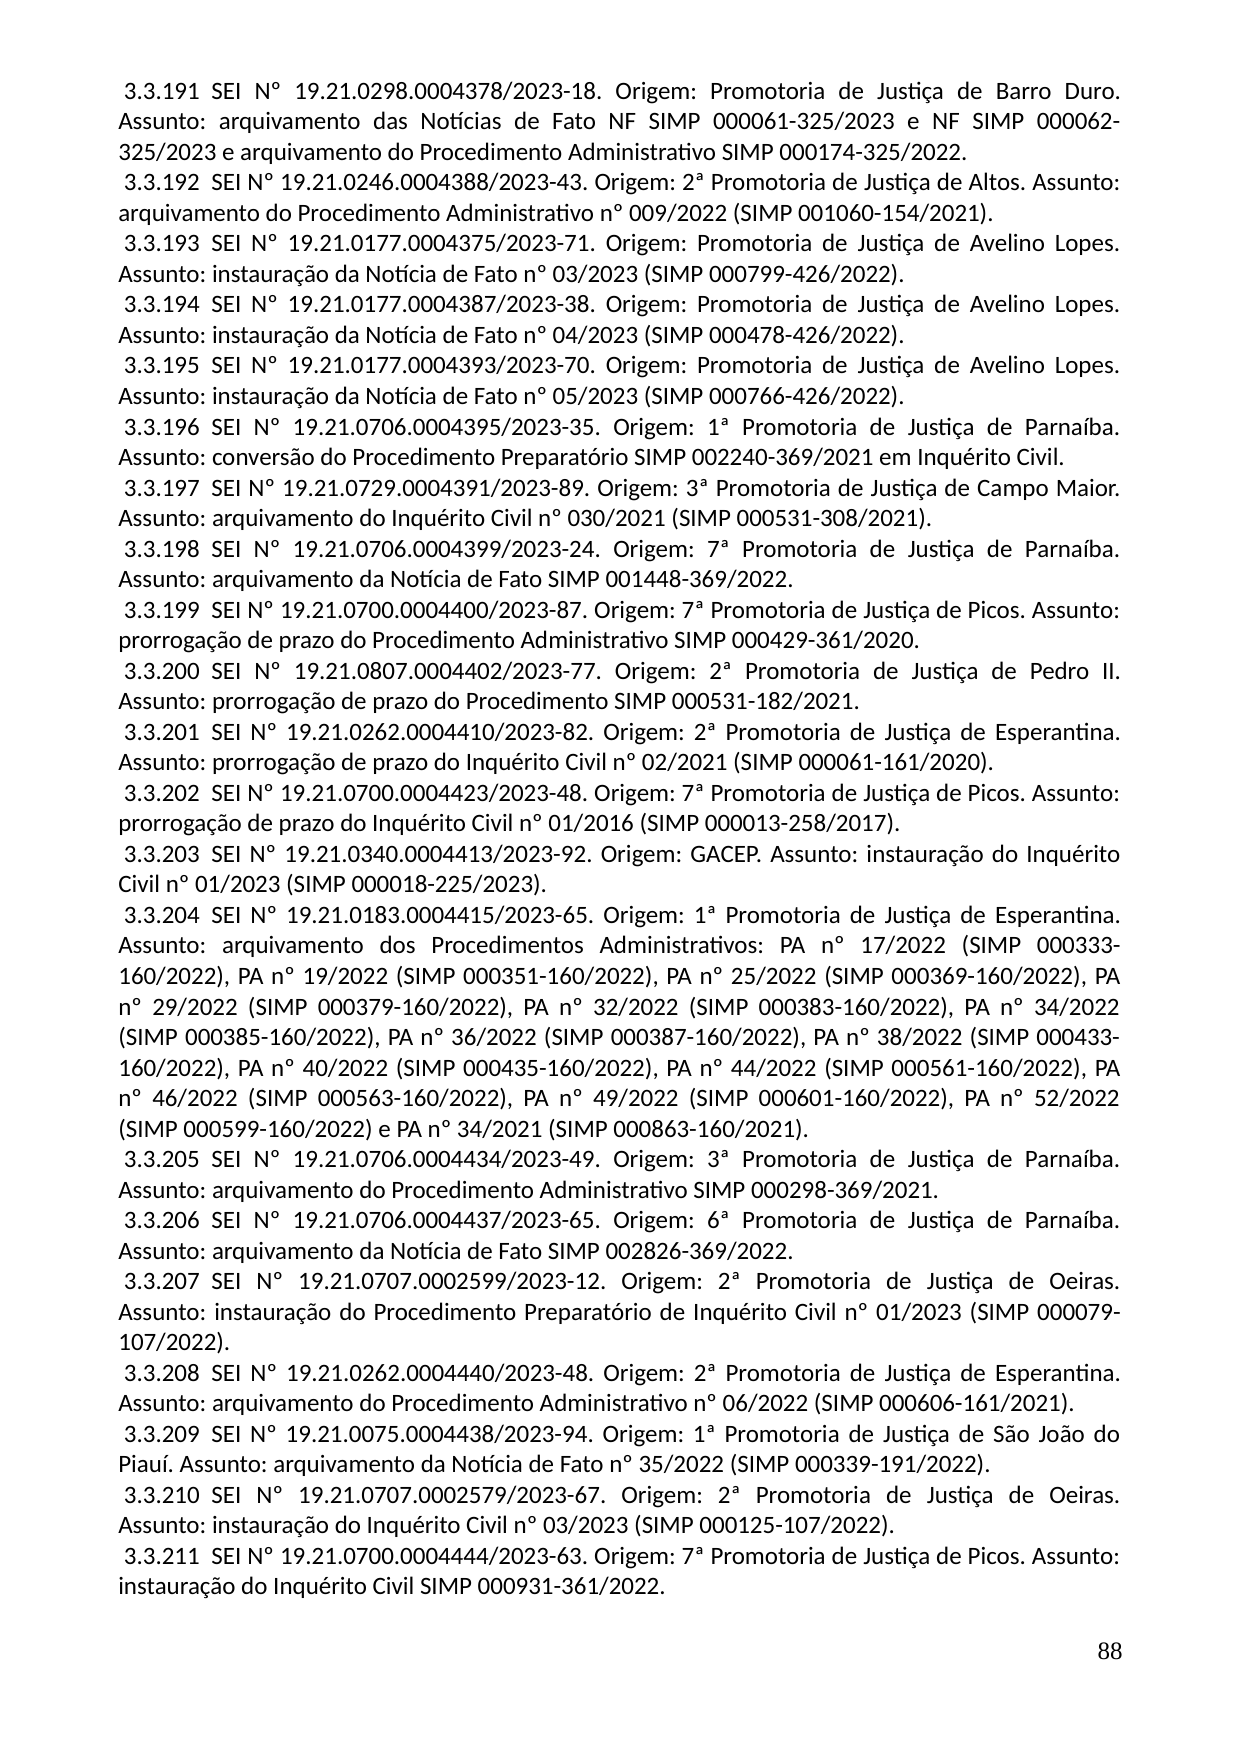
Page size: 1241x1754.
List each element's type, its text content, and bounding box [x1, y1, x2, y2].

list SEI Nº 19.21.0706.0004399/2023-24. Origem: 7ª Promotoria de Justiça de Parnaíba. Assunto: arquivamento da Notícia de Fato SIMP 001448-369/2022. [118, 533, 1122, 594]
list SEI Nº 19.21.0262.0004410/2023-82. Origem: 2ª Promotoria de Justiça de Esperantina. Assunto: prorrogação de prazo do Inquérito Civil nº 02/2021 (SIMP 000061-161/2020). [118, 716, 1122, 777]
list SEI Nº 19.21.0262.0004440/2023-48. Origem: 2ª Promotoria de Justiça de Esperantina. Assunto: arquivamento do Procedimento Administrativo nº 06/2022 (SIMP 000606-161/2021). [118, 1357, 1122, 1418]
list SEI Nº 19.21.0807.0004402/2023-77. Origem: 2ª Promotoria de Justiça de Pedro II. Assunto: prorrogação de prazo do Procedimento SIMP 000531-182/2021. [118, 655, 1122, 716]
list SEI Nº 19.21.0246.0004388/2023-43. Origem: 2ª Promotoria de Justiça de Altos. Assunto: arquivamento do Procedimento Administrativo nº 009/2022 (SIMP 001060-154/2021). [118, 167, 1122, 228]
list SEI Nº 19.21.0707.0002579/2023-67. Origem: 2ª Promotoria de Justiça de Oeiras. Assunto: instauração do Inquérito Civil nº 03/2023 (SIMP 000125-107/2022). [118, 1479, 1122, 1540]
list SEI Nº 19.21.0706.0004395/2023-35. Origem: 1ª Promotoria de Justiça de Parnaíba. Assunto: conversão do Procedimento Preparatório SIMP 002240-369/2021 em Inquérito Civil. [118, 411, 1122, 472]
list SEI Nº 19.21.0075.0004438/2023-94. Origem: 1ª Promotoria de Justiça de São João do Piauí. Assunto: arquivamento da Notícia de Fato nº 35/2022 (SIMP 000339-191/2022). [118, 1418, 1122, 1479]
list SEI Nº 19.21.0700.0004423/2023-48. Origem: 7ª Promotoria de Justiça de Picos. Assunto: prorrogação de prazo do Inquérito Civil nº 01/2016 (SIMP 000013-258/2017). [118, 777, 1122, 838]
list SEI Nº 19.21.0177.0004393/2023-70. Origem: Promotoria de Justiça de Avelino Lopes. Assunto: instauração da Notícia de Fato nº 05/2023 (SIMP 000766-426/2022). [118, 350, 1122, 411]
list SEI Nº 19.21.0706.0004437/2023-65. Origem: 6ª Promotoria de Justiça de Parnaíba. Assunto: arquivamento da Notícia de Fato SIMP 002826-369/2022. [118, 1204, 1122, 1265]
list SEI Nº 19.21.0177.0004387/2023-38. Origem: Promotoria de Justiça de Avelino Lopes. Assunto: instauração da Notícia de Fato nº 04/2023 (SIMP 000478-426/2022). [118, 289, 1122, 350]
list SEI Nº 19.21.0729.0004391/2023-89. Origem: 3ª Promotoria de Justiça de Campo Maior. Assunto: arquivamento do Inquérito Civil nº 030/2021 (SIMP 000531-308/2021). [118, 472, 1122, 533]
list SEI Nº 19.21.0707.0002599/2023-12. Origem: 2ª Promotoria de Justiça de Oeiras. Assunto: instauração do Procedimento Preparatório de Inquérito Civil nº 01/2023 (SIMP 000079-107/2022). [118, 1265, 1122, 1357]
list SEI Nº 19.21.0700.0004400/2023-87. Origem: 7ª Promotoria de Justiça de Picos. Assunto: prorrogação de prazo do Procedimento Administrativo SIMP 000429-361/2020. [118, 594, 1122, 655]
list SEI Nº 19.21.0298.0004378/2023-18. Origem: Promotoria de Justiça de Barro Duro. Assunto: arquivamento das Notícias de Fato NF SIMP 000061-325/2023 e NF SIMP 000062-325/2023 e arquivamento do Procedimento Administrativo SIMP 000174-325/2022. [118, 75, 1122, 167]
list SEI Nº 19.21.0177.0004375/2023-71. Origem: Promotoria de Justiça de Avelino Lopes. Assunto: instauração da Notícia de Fato nº 03/2023 (SIMP 000799-426/2022). [118, 228, 1122, 289]
list SEI Nº 19.21.0706.0004434/2023-49. Origem: 3ª Promotoria de Justiça de Parnaíba. Assunto: arquivamento do Procedimento Administrativo SIMP 000298-369/2021. [118, 1143, 1122, 1204]
list SEI Nº 19.21.0700.0004444/2023-63. Origem: 7ª Promotoria de Justiça de Picos. Assunto: instauração do Inquérito Civil SIMP 000931-361/2022. [118, 1540, 1122, 1601]
list SEI Nº 19.21.0340.0004413/2023-92. Origem: GACEP. Assunto: instauração do Inquérito Civil nº 01/2023 (SIMP 000018-225/2023). [118, 838, 1122, 899]
list SEI Nº 19.21.0183.0004415/2023-65. Origem: 1ª Promotoria de Justiça de Esperantina. Assunto: arquivamento dos Procedimentos Administrativos: PA nº 17/2022 (SIMP 000333-160/2022), PA nº 19/2022 (SIMP 000351-160/2022), PA nº 25/2022 (SIMP 000369-160/2022), PA nº 29/2022 (SIMP 000379-160/2022), PA nº 32/2022 (SIMP 000383-160/2022), PA nº 34/2022 (SIMP 000385-160/2022), PA nº 36/2022 (SIMP 000387-160/2022), PA nº 38/2022 (SIMP 000433-160/2022), PA nº 40/2022 (SIMP 000435-160/2022), PA nº 44/2022 (SIMP 000561-160/2022), PA nº 46/2022 (SIMP 000563-160/2022), PA nº 49/2022 (SIMP 000601-160/2022), PA nº 52/2022 (SIMP 000599-160/2022) e PA nº 34/2021 (SIMP 000863-160/2021). [118, 899, 1122, 1143]
